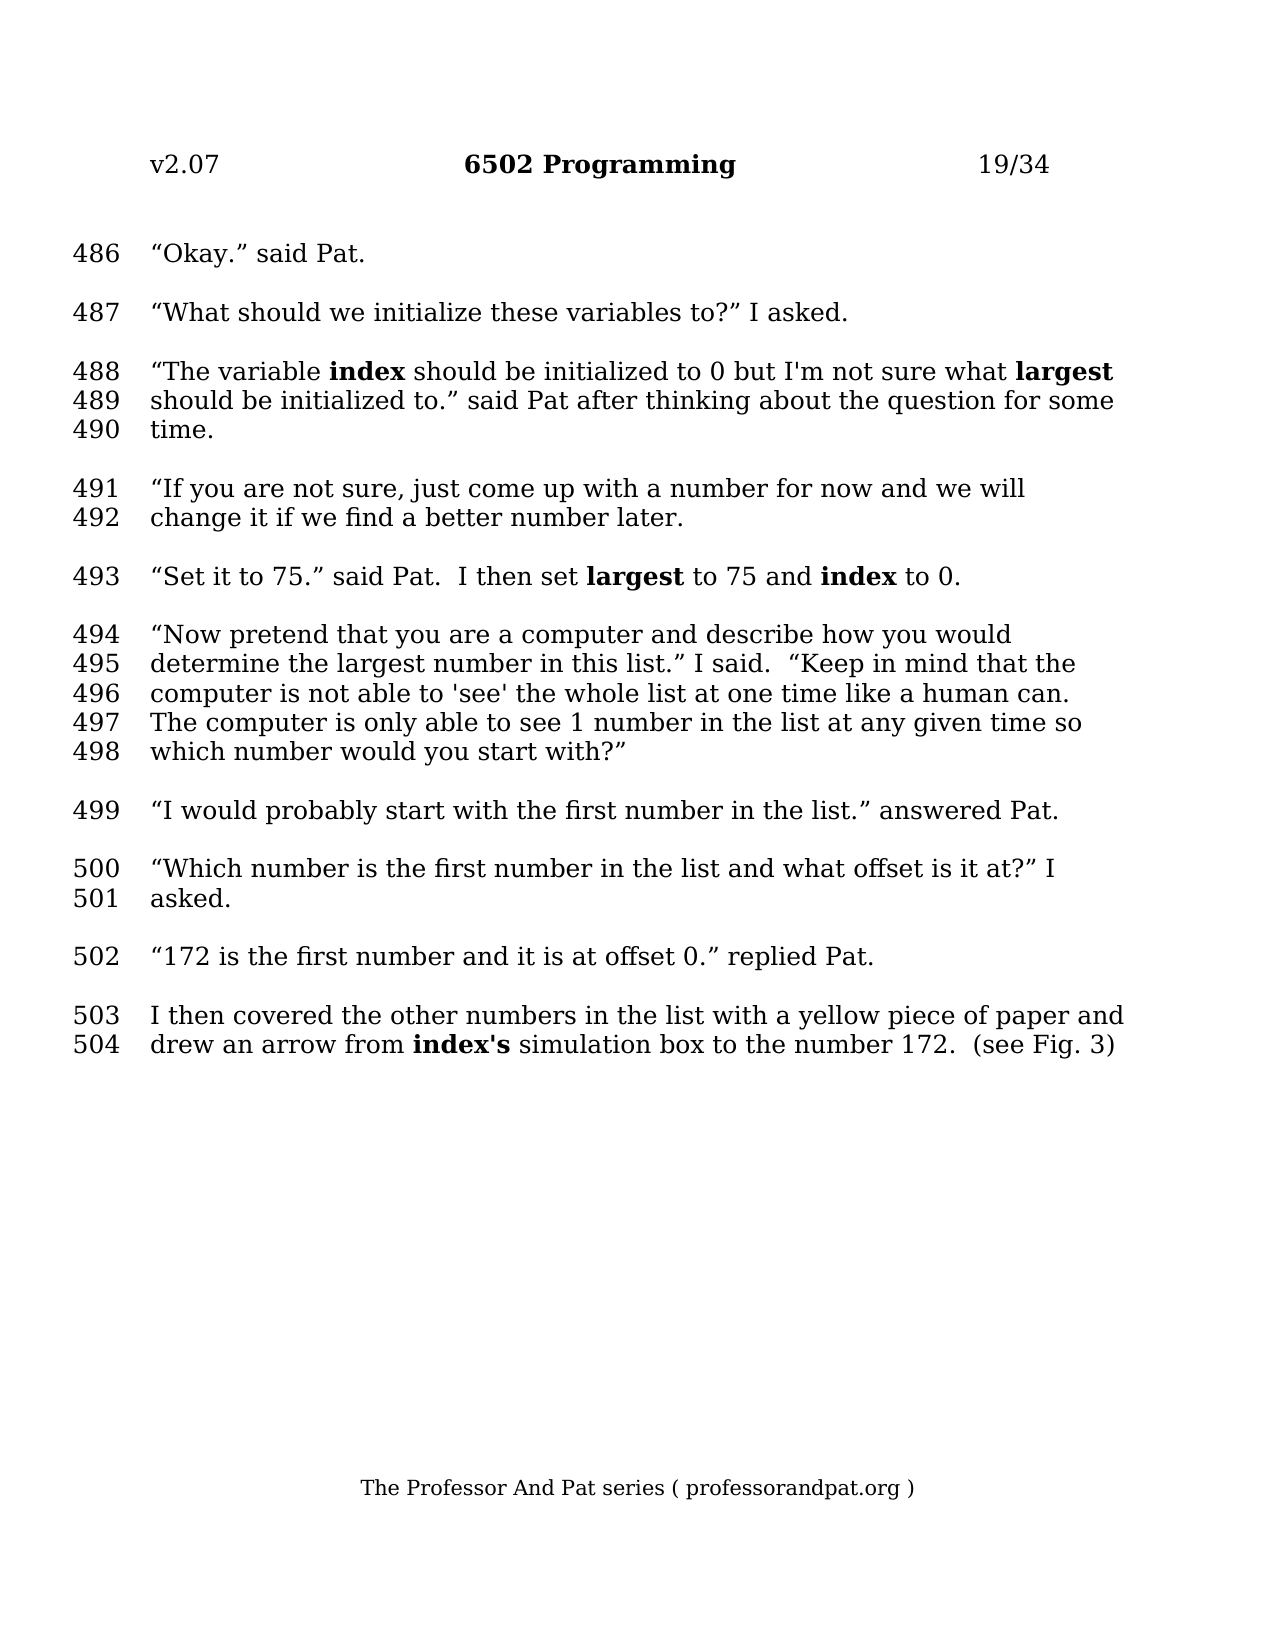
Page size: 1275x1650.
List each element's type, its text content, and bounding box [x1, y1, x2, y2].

text “Now pretend that you are a computer and describe how you would determine the largest number in this list.” I said. “Keep in mind that the computer is not able to 'see' the whole list at one time like a human can. The computer is only able to see 1 number in the list at any given time so which number would you start with?” [150, 620, 1125, 767]
text “172 is the first number and it is at offset 0.” replied Pat. [150, 942, 1125, 972]
text “The variable index should be initialized to 0 but I'm not sure what largest should be initialized to.” said Pat after thinking about the question for some time. [150, 356, 1125, 444]
text “If you are not sure, just come up with a number for now and we will change it if we find a better number later. [150, 474, 1125, 532]
text “Which number is the first number in the list and what offset is it at?” I asked. [150, 854, 1125, 913]
text “What should we initialize these variables to?” I asked. [150, 298, 1125, 327]
text “Okay.” said Pat. [150, 239, 1125, 268]
text “I would probably start with the first number in the list.” answered Pat. [150, 796, 1125, 825]
text I then covered the other numbers in the list with a yellow piece of paper and drew an arrow from index's simulation box to the number 172. (see Fig. 3) [150, 1001, 1125, 1060]
text “Set it to 75.” said Pat. I then set largest to 75 and index to 0. [150, 562, 1125, 591]
